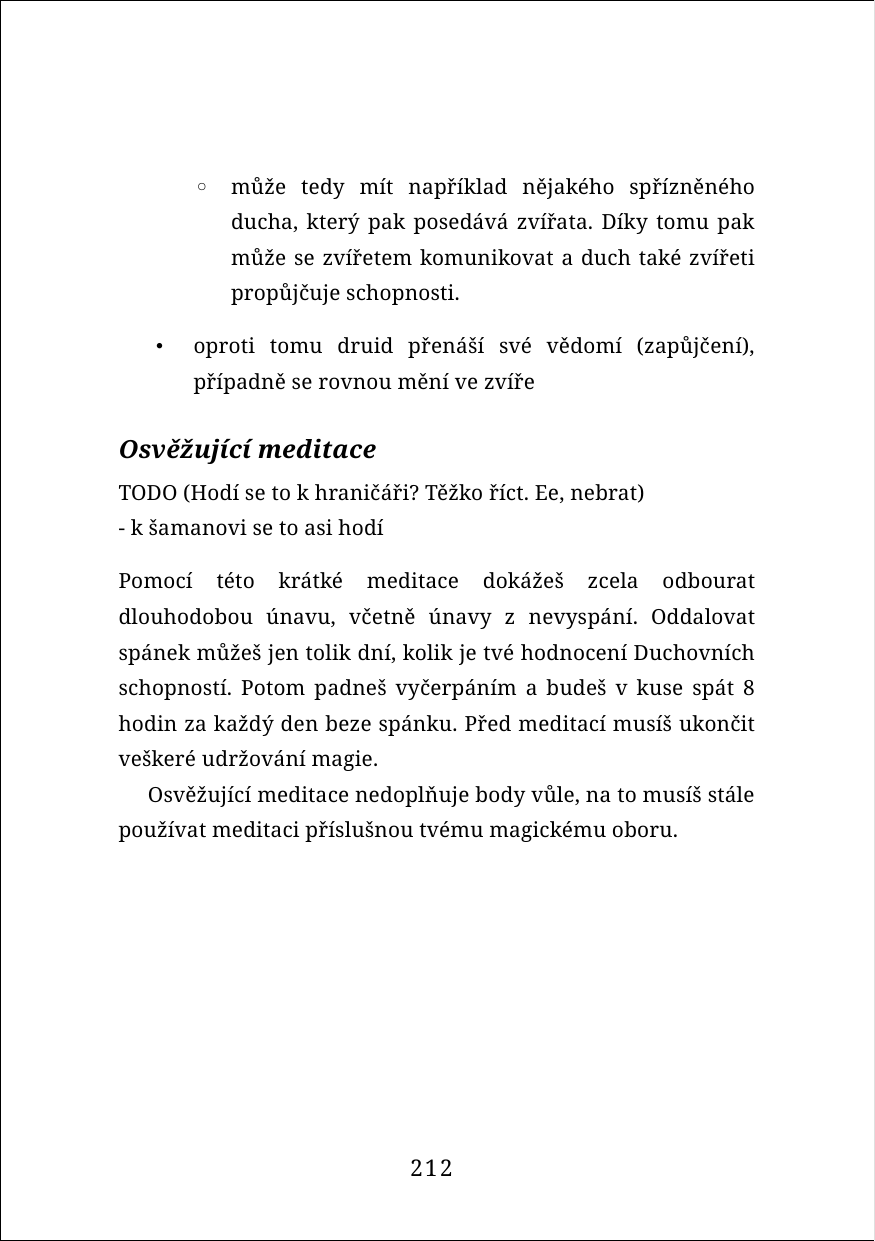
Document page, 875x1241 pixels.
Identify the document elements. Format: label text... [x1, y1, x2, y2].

subtitle Osvěžující meditace [118, 432, 756, 466]
text Pomocí této krátké meditace dokážeš zcela odbourat dlouhodobou únavu, včetně únavy z nevyspání. Oddalovat spánek můžeš jen tolik dní, kolik je tvé hodnocení Duchovních schopností. Potom padneš vyčerpáním a budeš v kuse spát 8 hodin za každý den beze spánku. Před meditací musíš ukončit veškeré udržování magie. Osvěžující meditace nedoplňuje body vůle, na to musíš stále používat meditaci příslušnou tvému magickému oboru. [118, 567, 756, 844]
list může tedy mít například nějakého spřízněného ducha, který pak posedává zvířata. Díky tomu pak může se zvířetem komunikovat a duch také zvířeti propůjčuje schopnosti. [193, 172, 756, 307]
text TODO (Hodí se to k hraničáři? Těžko říct. Ee, nebrat) - k šamanovi se to asi hodí [118, 478, 756, 542]
list oproti tomu druid přenáší své vědomí (zapůjčení), případně se rovnou mění ve zvíře [156, 332, 756, 396]
